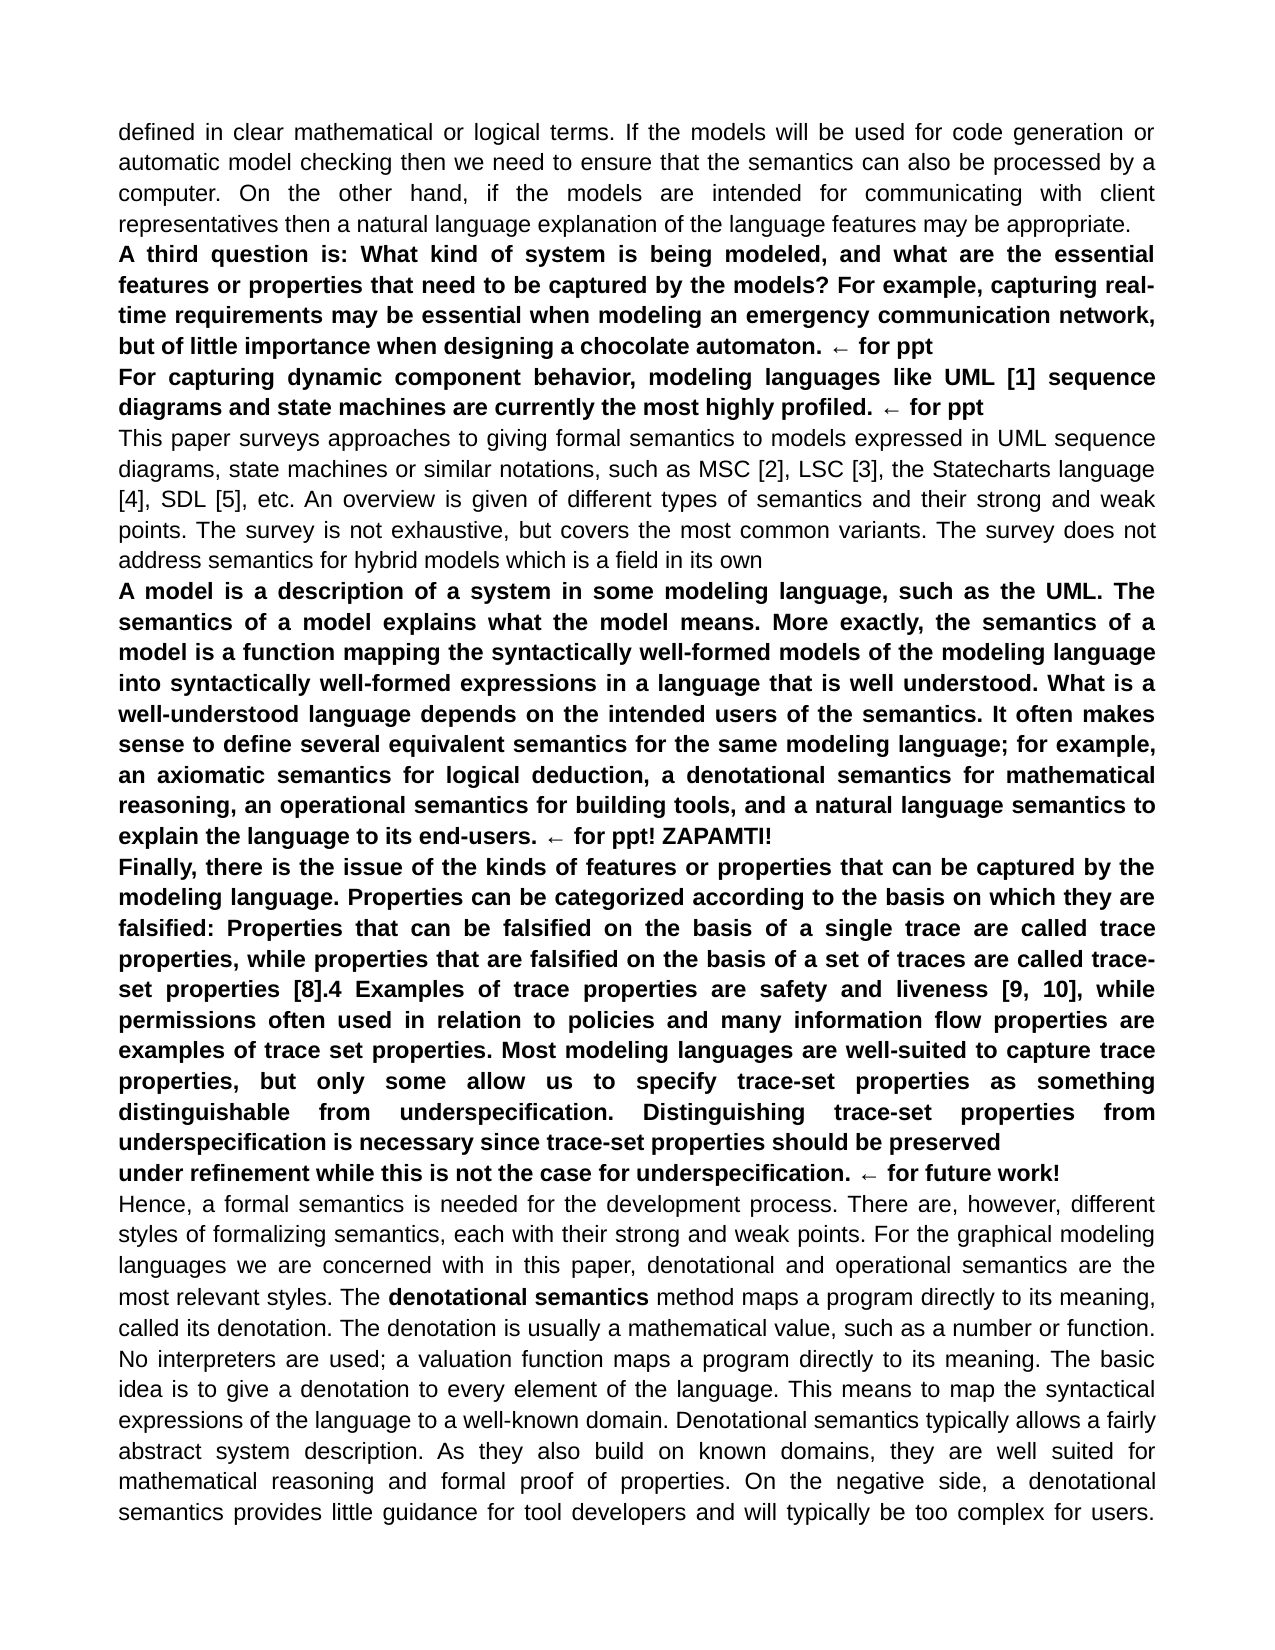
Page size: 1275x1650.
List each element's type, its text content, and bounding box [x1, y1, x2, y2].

text defined in clear mathematical or logical terms. If the models will be used for code generation or automatic model checking then we need to ensure that the semantics can also be processed by a computer. On the other hand, if the models are intended for communicating with client representatives then a natural language explanation of the language features may be appropriate. [118, 118, 1157, 237]
text Hence, a formal semantics is needed for the development process. There are, however, different styles of formalizing semantics, each with their strong and weak points. For the graphical modeling languages we are concerned with in this paper, denotational and operational semantics are the most relevant styles. The denotational semantics method maps a program directly to its meaning, called its denotation. The denotation is usually a mathematical value, such as a number or function. No interpreters are used; a valuation function maps a program directly to its meaning. The basic idea is to give a denotation to every element of the language. This means to map the syntactical expressions of the language to a well-known domain. Denotational semantics typically allows a fairly abstract system description. As they also build on known domains, they are well suited for mathematical reasoning and formal proof of properties. On the negative side, a denotational semantics provides little guidance for tool developers and will typically be too complex for users. [118, 1190, 1157, 1525]
text A third question is: What kind of system is being modeled, and what are the essential features or properties that need to be captured by the models? For example, capturing real-time requirements may be essential when modeling an emergency communication network, but of little importance when designing a chocolate automaton. ← for ppt [118, 241, 1157, 359]
text A model is a description of a system in some modeling language, such as the UML. The semantics of a model explains what the model means. More exactly, the semantics of a model is a function mapping the syntactically well-formed models of the modeling language into syntactically well-formed expressions in a language that is well understood. What is a well-understood language depends on the intended users of the semantics. It often makes sense to define several equivalent semantics for the same modeling language; for example, an axiomatic semantics for logical deduction, a denotational semantics for mathematical reasoning, an operational semantics for building tools, and a natural language semantics to explain the language to its end-users. ← for ppt! ZAPAMTI! [118, 577, 1157, 849]
text For capturing dynamic component behavior, modeling languages like UML [1] sequence diagrams and state machines are currently the most highly profiled. ← for ppt [118, 363, 1157, 421]
text under refinement while this is not the case for underspecification. ← for future work! [118, 1159, 1157, 1186]
text Finally, there is the issue of the kinds of features or properties that can be captured by the modeling language. Properties can be categorized according to the basis on which they are falsified: Properties that can be falsified on the basis of a single trace are called trace properties, while properties that are falsified on the basis of a set of traces are called trace-set properties [8].4 Examples of trace properties are safety and liveness [9, 10], while permissions often used in relation to policies and many information flow properties are examples of trace set properties. Most modeling languages are well-suited to capture trace properties, but only some allow us to specify trace-set properties as something distinguishable from underspecification. Distinguishing trace-set properties from underspecification is necessary since trace-set properties should be preserved [118, 853, 1157, 1156]
text This paper surveys approaches to giving formal semantics to models expressed in UML sequence diagrams, state machines or similar notations, such as MSC [2], LSC [3], the Statecharts language [4], SDL [5], etc. An overview is given of different types of semantics and their strong and weak points. The survey is not exhaustive, but covers the most common variants. The survey does not address semantics for hybrid models which is a field in its own [118, 424, 1157, 574]
